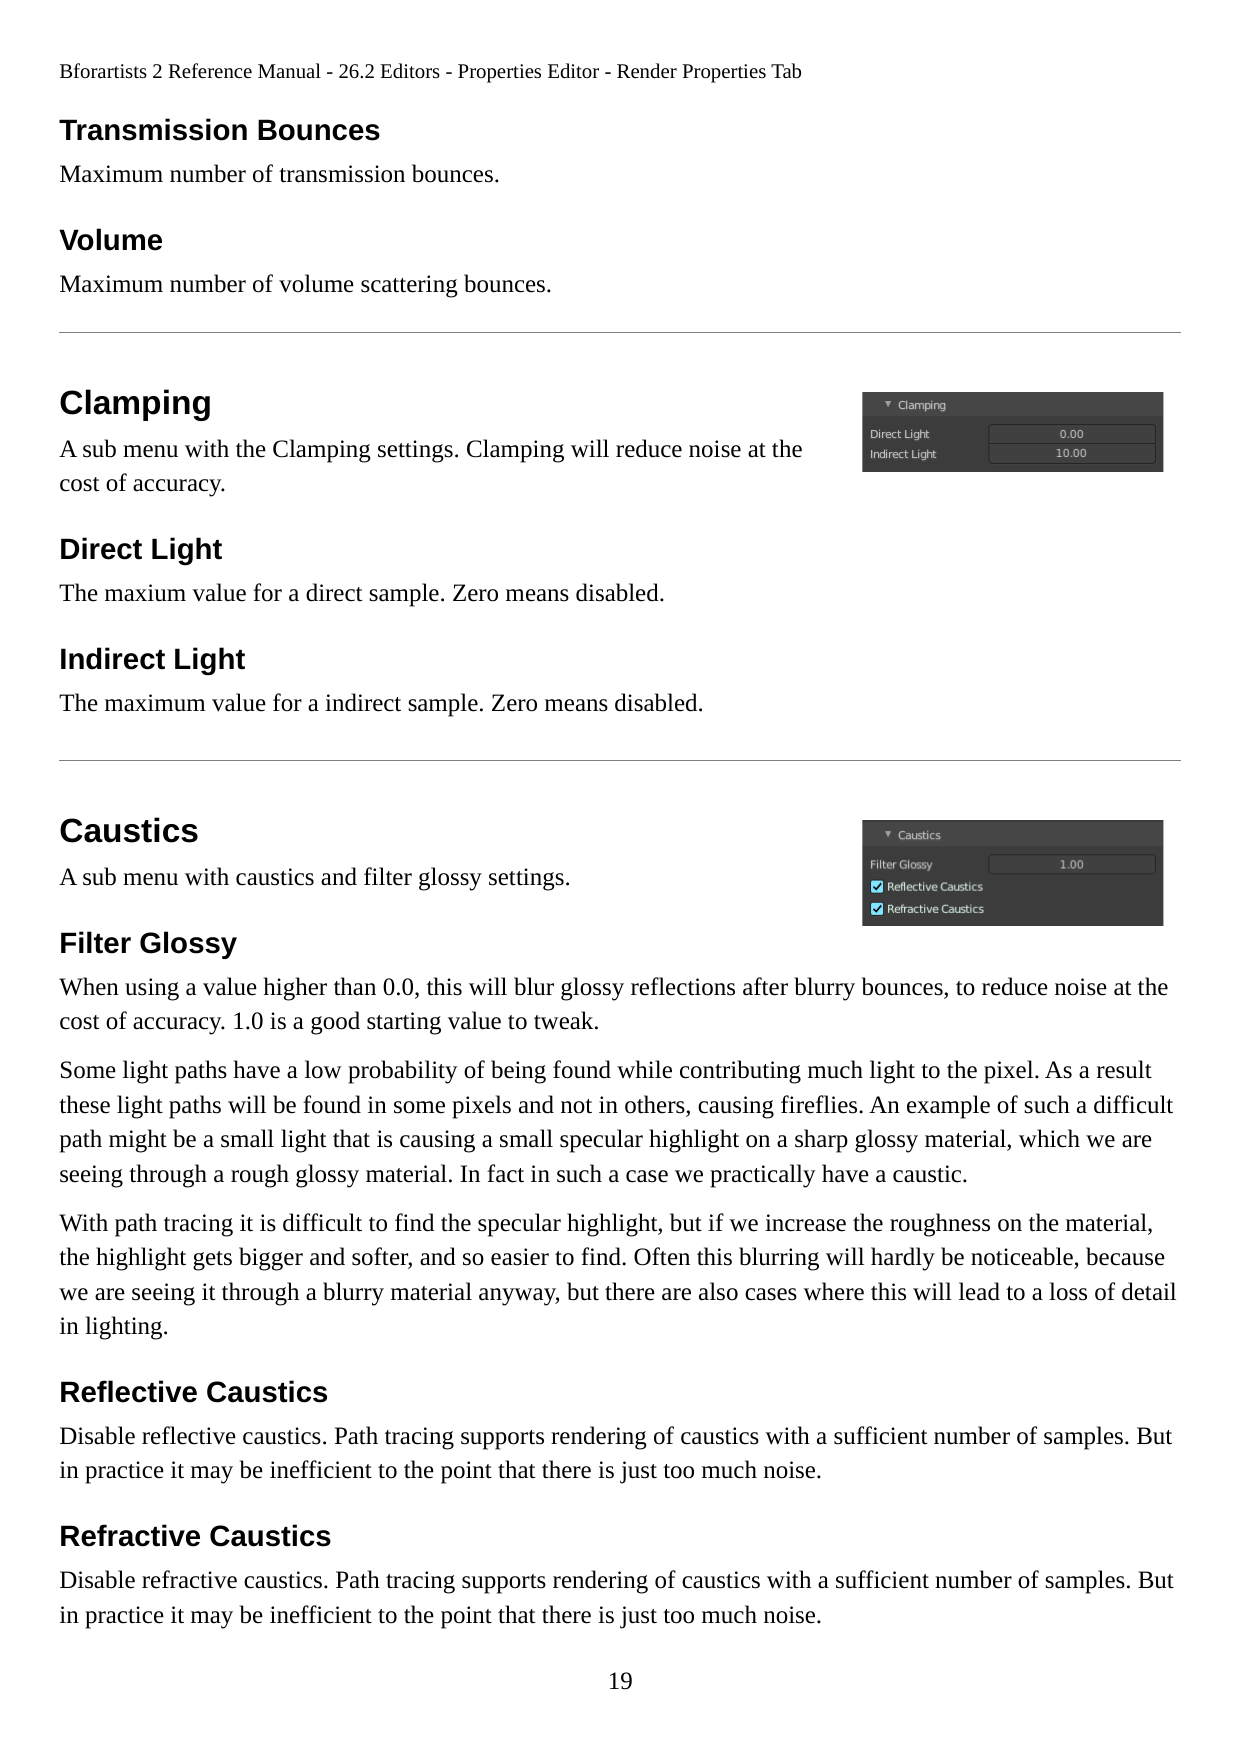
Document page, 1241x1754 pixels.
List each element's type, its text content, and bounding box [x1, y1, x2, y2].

text Some light paths have a low probability of being found while contributing much light to the pixel. As a result these light paths will be found in some pixels and not in others, causing fireflies. An example of such a difficult path might be a small light that is causing a small specular highlight on a sharp glossy material, which we are seeing through a rough glossy material. In fact in such a case we practically have a caustic. [59, 1055, 1181, 1187]
text The maxium value for a direct sample. Zero means disabled. [59, 578, 1181, 607]
text Disable refractive caustics. Path tracing supports rendering of caustics with a sufficient number of samples. But in practice it may be inefficient to the point that there is just too much noise. [59, 1566, 1181, 1629]
text With path tracing it is difficult to find the specular highlight, but if we increase the roughness on the material, the highlight gets bigger and softer, and so easier to find. Often this blurring will hardly be noticeable, because we are seeing it through a blurry material anyway, but there are also cases where this will lead to a loss of detail in lighting. [59, 1208, 1181, 1340]
text Disable reflective caustics. Path tracing supports rendering of caustics with a sufficient number of samples. But in practice it may be inefficient to the point that there is just too much noise. [59, 1421, 1181, 1484]
subtitle Reflective Caustics [59, 1375, 1181, 1409]
text Maximum number of volume scattering bounces. [59, 269, 1181, 297]
text Maximum number of transmission bounces. [59, 159, 1181, 188]
subtitle Indirect Light [59, 642, 1181, 676]
subtitle Direct Light [59, 532, 1181, 566]
picture [862, 820, 1164, 926]
subtitle Refractive Caustics [59, 1519, 1181, 1553]
text A sub menu with caustics and filter glossy settings. [59, 862, 862, 891]
subtitle Volume [59, 222, 1181, 256]
subtitle Clamping [59, 383, 1181, 421]
subtitle Filter Glossy [59, 926, 1181, 959]
text When using a value higher than 0.0, this will blur glossy reflections after blurry bounces, to reduce noise at the cost of accuracy. 1.0 is a good starting value to tweak. [59, 972, 1181, 1035]
picture [862, 392, 1164, 472]
subtitle Transmission Bounces [59, 113, 1181, 146]
subtitle Caustics [59, 811, 1181, 849]
text A sub menu with the Clamping settings. Clamping will reduce noise at the cost of accuracy. [59, 434, 1181, 497]
text The maximum value for a indirect sample. Zero means disabled. [59, 688, 1181, 717]
